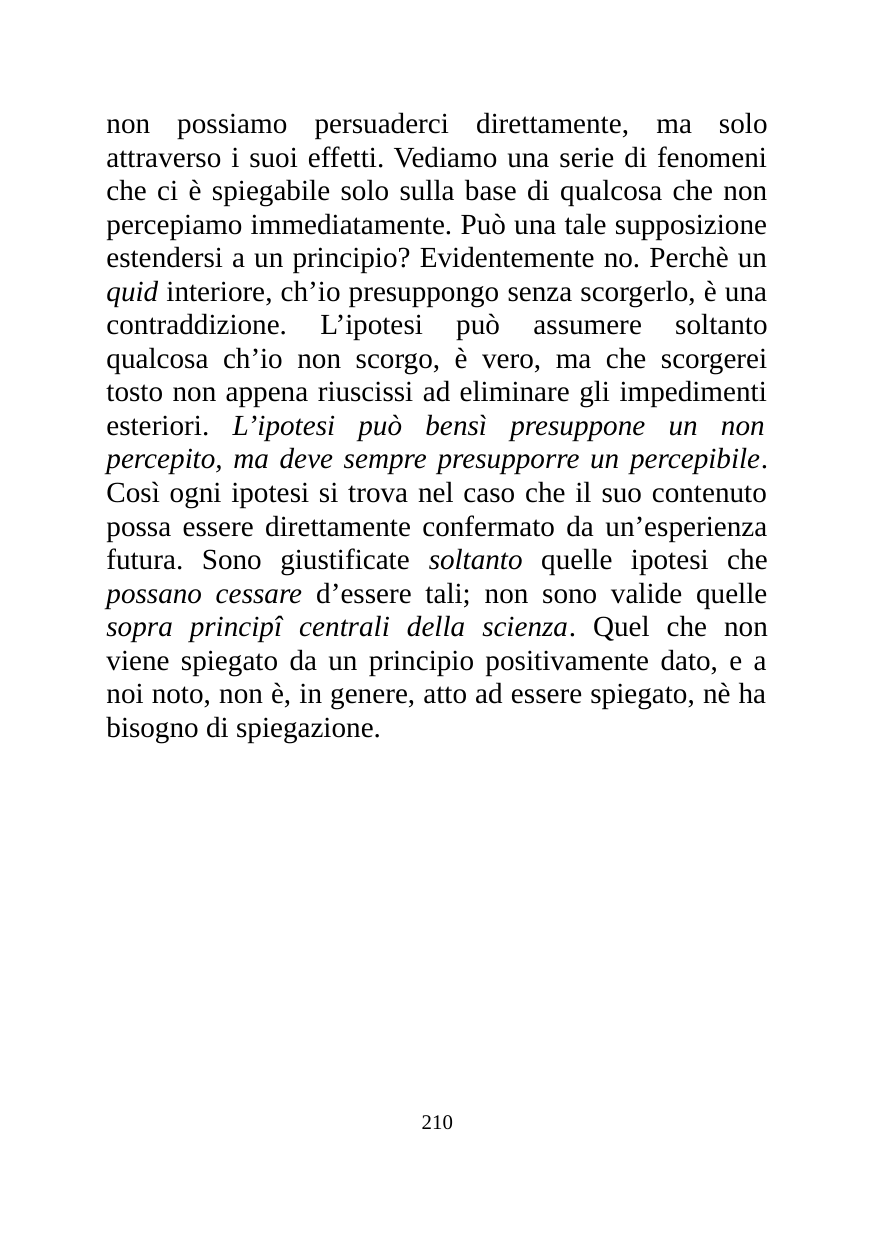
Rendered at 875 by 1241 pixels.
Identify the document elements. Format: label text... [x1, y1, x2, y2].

text non possiamo persuaderci direttamente, ma solo attraverso i suoi effetti. Vediamo una serie di fenomeni che ci è spiegabile solo sulla base di qualcosa che non percepiamo immediatamente. Può una tale supposizione estendersi a un principio? Evidentemente no. Perchè un quid interiore, ch’io presuppongo senza scorgerlo, è una contraddizione. L’ipotesi può assumere soltanto qualcosa ch’io non scorgo, è vero, ma che scorgerei tosto non appena riuscissi ad eliminare gli impedimenti esteriori. L’ipotesi può bensì presuppone un non percepito, ma deve sempre presupporre un percepibile. Così ogni ipotesi si trova nel caso che il suo contenuto possa essere direttamente confermato da un’esperienza futura. Sono giustificate soltanto quelle ipotesi che possano cessare d’essere tali; non sono valide quelle sopra principî centrali della scienza. Quel che non viene spiegato da un principio positivamente dato, e a noi noto, non è, in genere, atto ad essere spiegato, nè ha bisogno di spiegazione. [106, 106, 768, 743]
